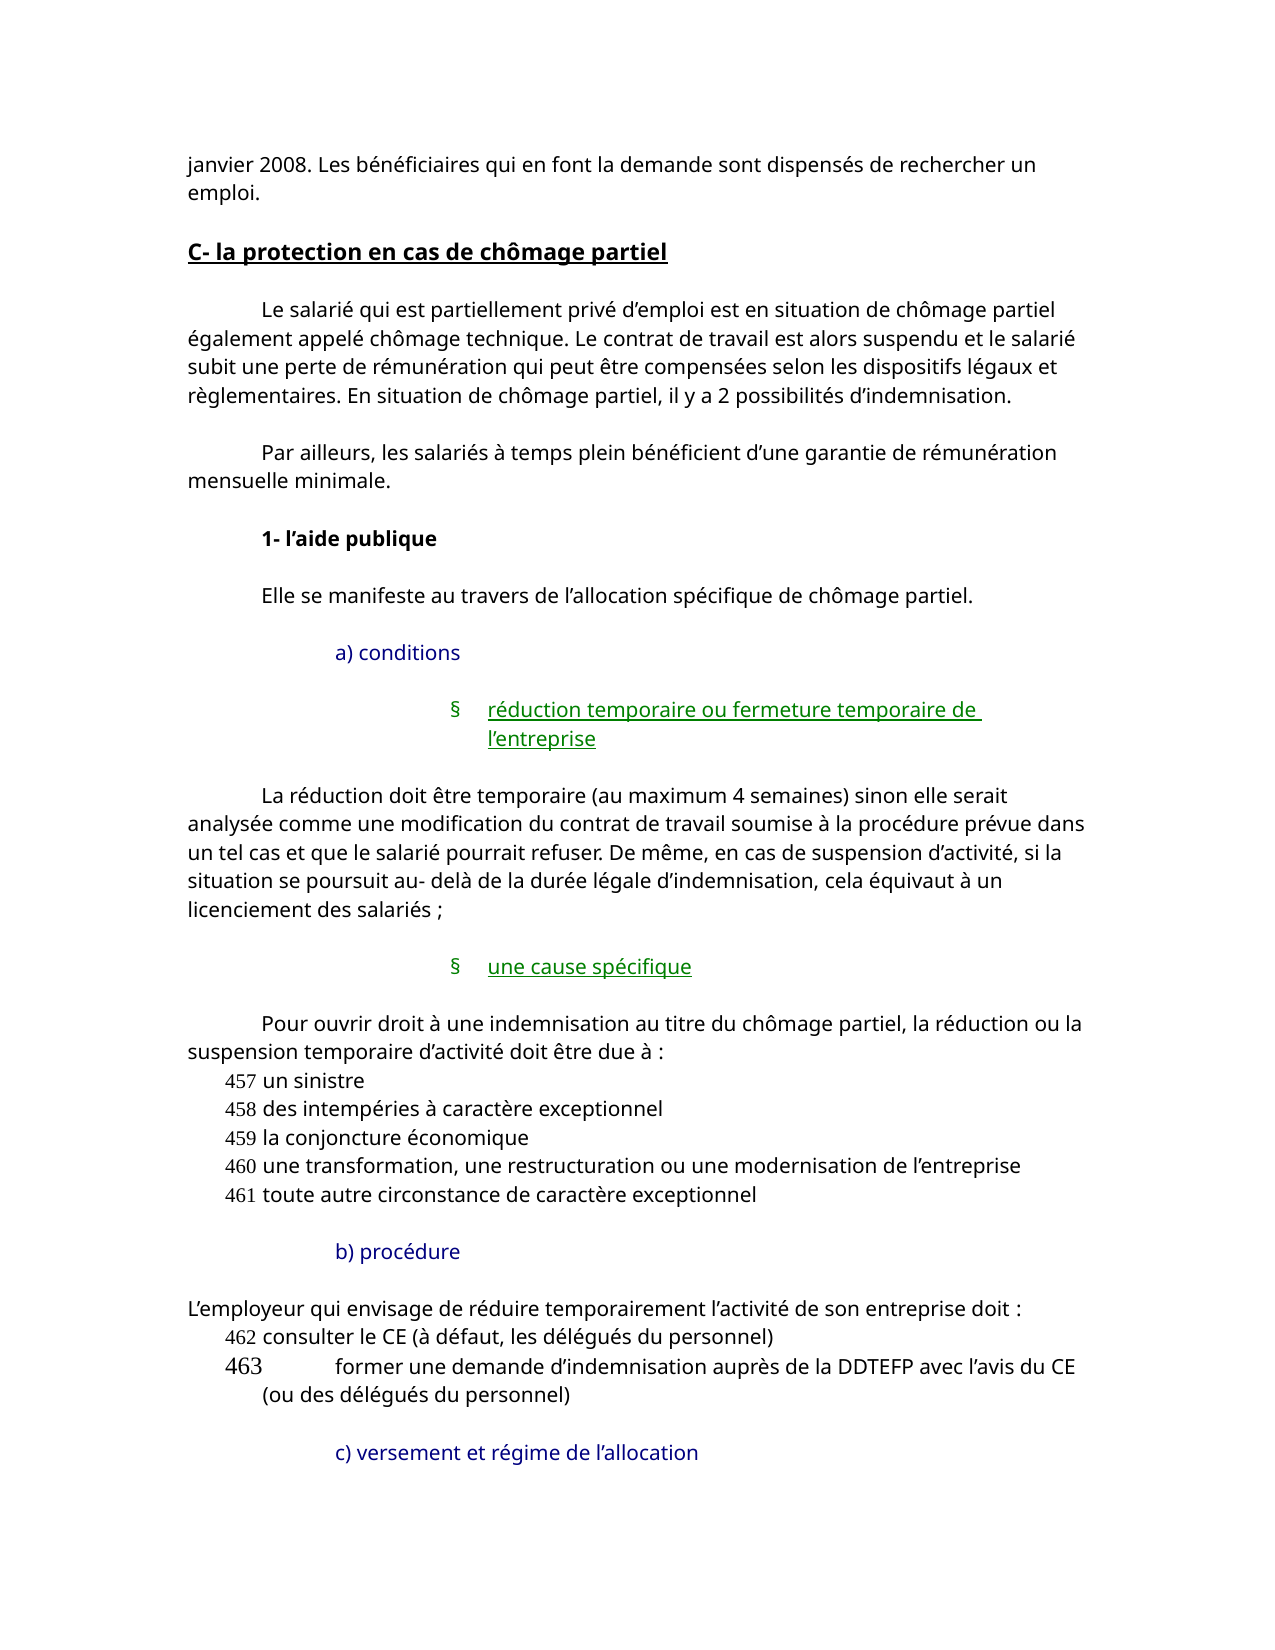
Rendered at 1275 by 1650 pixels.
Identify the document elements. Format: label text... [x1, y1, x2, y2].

text b) procédure [261, 1237, 1087, 1265]
list former une demande d’indemnisation auprès de la DDTEFP avec l’avis du CE (ou des délégués du personnel) [225, 1351, 1087, 1409]
text L’employeur qui envisage de réduire temporairement l’activité de son entreprise doit : [187, 1294, 1087, 1322]
text a) conditions [261, 638, 1087, 667]
text Le salarié qui est partiellement privé d’emploi est en situation de chômage partiel également appelé chômage technique. Le contrat de travail est alors suspendu et le salarié subit une perte de rémunération qui peut être compensées selon les dispositifs légaux et règlementaires. En situation de chômage partiel, il y a 2 possibilités d’indemnisation. [187, 296, 1087, 409]
text La réduction doit être temporaire (au maximum 4 semaines) sinon elle serait analysée comme une modification du contrat de travail soumise à la procédure prévue dans un tel cas et que le salarié pourrait refuser. De même, en cas de suspension d’activité, si la situation se poursuit au- delà de la durée légale d’indemnisation, cela équivaut à un licenciement des salariés ; [187, 781, 1087, 923]
text Elle se manifeste au travers de l’allocation spécifique de chômage partiel. [187, 581, 1087, 609]
text 1- l’aide publique [187, 524, 1087, 552]
list toute autre circonstance de caractère exceptionnel [225, 1180, 1087, 1208]
text C- la protection en cas de chômage partiel [187, 236, 1087, 267]
text janvier 2008. Les bénéficiaires qui en font la demande sont dispensés de rechercher un emploi. [187, 150, 1087, 207]
list la conjoncture économique [225, 1123, 1087, 1151]
text Pour ouvrir droit à une indemnisation au titre du chômage partiel, la réduction ou la suspension temporaire d’activité doit être due à : [187, 1009, 1087, 1066]
list une transformation, une restructuration ou une modernisation de l’entreprise [225, 1151, 1087, 1180]
text § une cause spécifique [450, 952, 1087, 980]
list des intempéries à caractère exceptionnel [225, 1094, 1087, 1123]
list consulter le CE (à défaut, les délégués du personnel) [225, 1322, 1087, 1351]
text Par ailleurs, les salariés à temps plein bénéficient d’une garantie de rémunération mensuelle minimale. [187, 438, 1087, 495]
text § réduction temporaire ou fermeture temporaire de l’entreprise [450, 695, 1087, 752]
list un sinistre [225, 1066, 1087, 1094]
text c) versement et régime de l’allocation [261, 1438, 1087, 1466]
